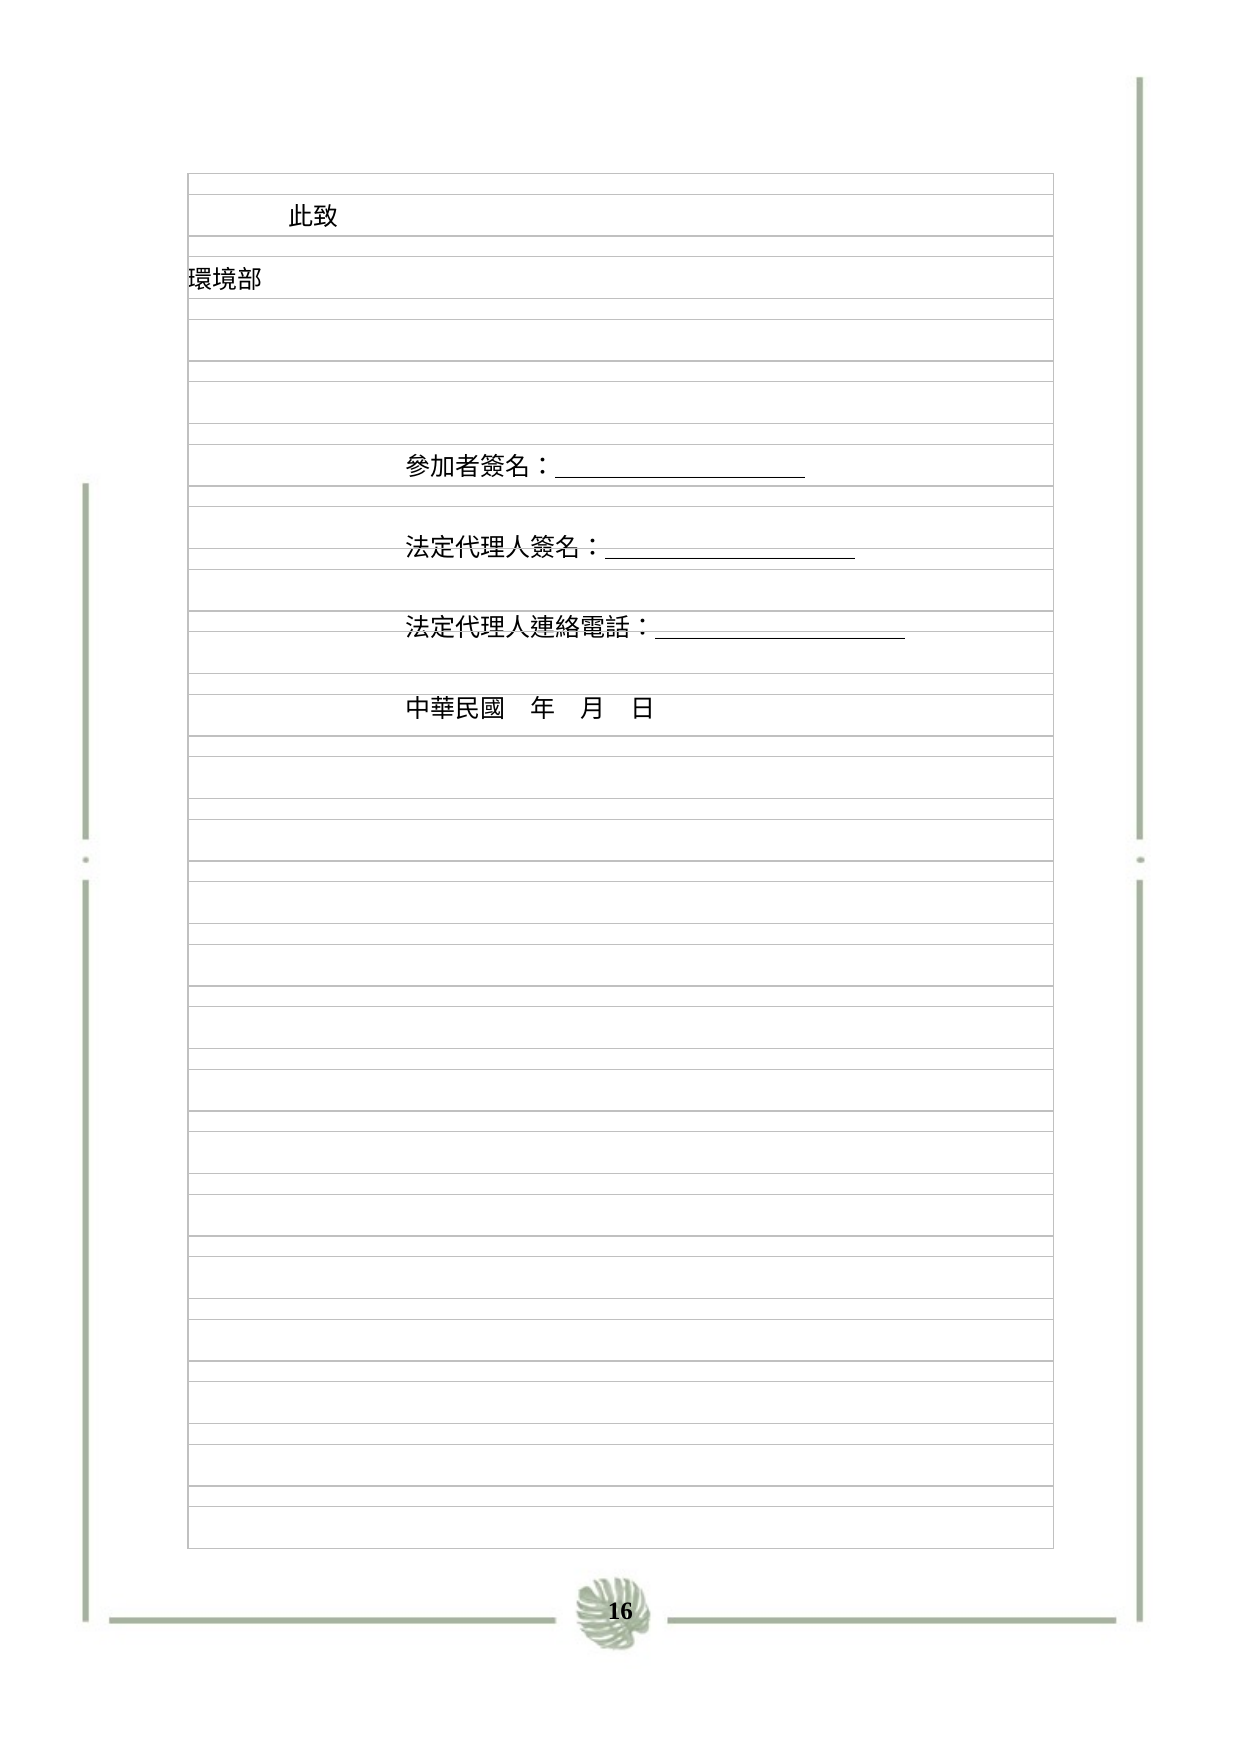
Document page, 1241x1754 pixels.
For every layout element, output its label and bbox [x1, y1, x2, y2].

picture [50, 52, 1176, 1669]
